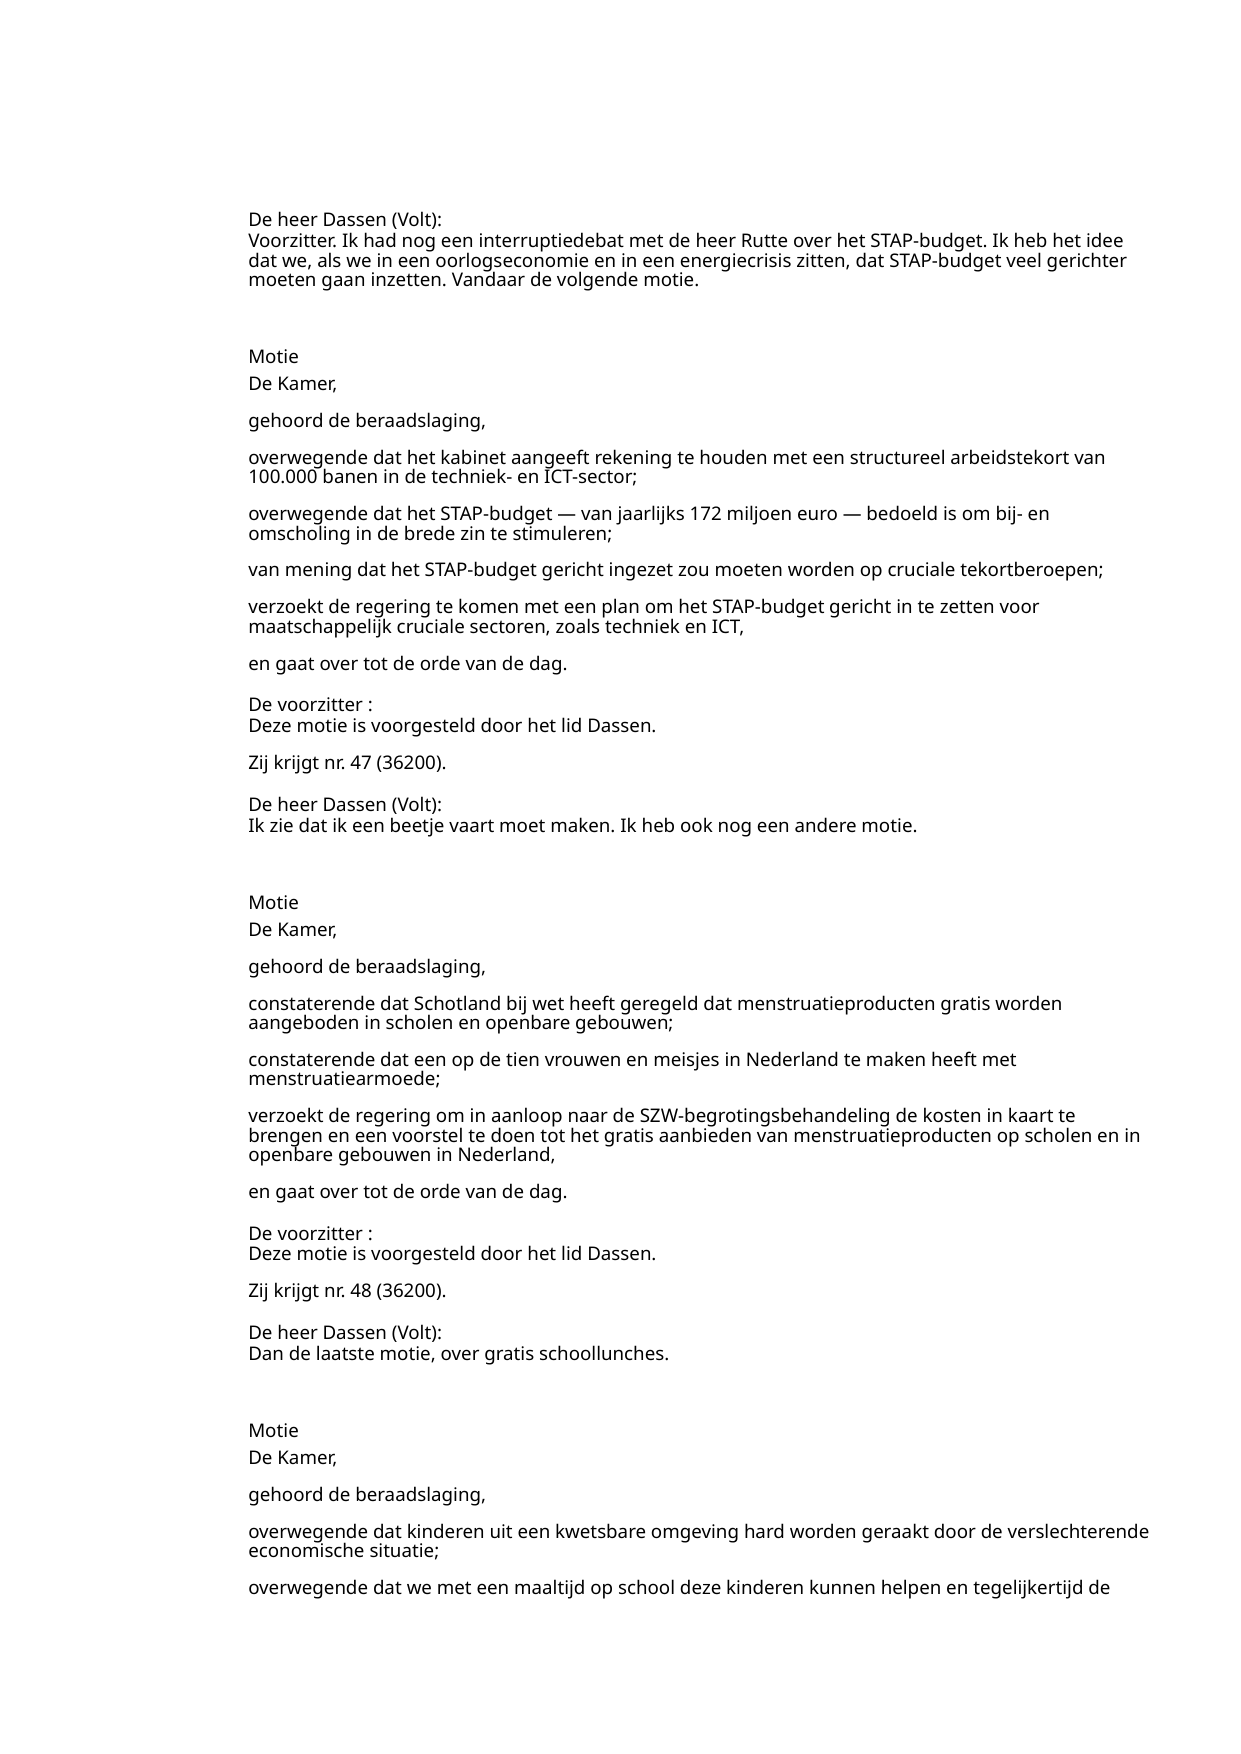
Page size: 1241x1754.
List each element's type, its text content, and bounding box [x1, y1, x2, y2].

text Voorzitter. Ik had nog een interruptiedebat met de heer Rutte over het STAP-budget. Ik heb het idee dat we, als we in een oorlogseconomie en in een energiecrisis zitten, dat STAP-budget veel gerichter moeten gaan inzetten. Vandaar de volgende motie. [248, 232, 1152, 290]
text De Kamer, [248, 375, 1152, 394]
text Motie [248, 343, 1152, 369]
text Zij krijgt nr. 48 (36200). [248, 1282, 1152, 1302]
text overwegende dat we met een maaltijd op school deze kinderen kunnen helpen en tegelijkertijd de [248, 1579, 1152, 1599]
text Ik zie dat ik een beetje vaart moet maken. Ik heb ook nog een andere motie. [248, 817, 1152, 836]
text De voorzitter : [248, 1220, 1152, 1245]
text constaterende dat Schotland bij wet heeft geregeld dat menstruatieproducten gratis worden aangeboden in scholen en openbare gebouwen; [248, 995, 1152, 1033]
text van mening dat het STAP-budget gericht ingezet zou moeten worden op cruciale tekortberoepen; [248, 561, 1152, 581]
text De heer Dassen (Volt): [248, 1319, 1152, 1345]
text overwegende dat het STAP-budget — van jaarlijks 172 miljoen euro — bedoeld is om bij- en omscholing in de brede zin te stimuleren; [248, 505, 1152, 544]
text gehoord de beraadslaging, [248, 1486, 1152, 1505]
text Zij krijgt nr. 47 (36200). [248, 754, 1152, 773]
text constaterende dat een op de tien vrouwen en meisjes in Nederland te maken heeft met menstruatiearmoede; [248, 1051, 1152, 1090]
text De voorzitter : [248, 692, 1152, 717]
text De Kamer, [248, 921, 1152, 940]
text en gaat over tot de orde van de dag. [248, 655, 1152, 674]
text en gaat over tot de orde van de dag. [248, 1183, 1152, 1202]
text De heer Dassen (Volt): [248, 791, 1152, 817]
text Motie [248, 889, 1152, 915]
text gehoord de beraadslaging, [248, 958, 1152, 977]
text gehoord de beraadslaging, [248, 412, 1152, 431]
text De heer Dassen (Volt): [248, 207, 1152, 232]
text De Kamer, [248, 1449, 1152, 1468]
text Motie [248, 1418, 1152, 1443]
text Dan de laatste motie, over gratis schoollunches. [248, 1345, 1152, 1364]
text overwegende dat het kabinet aangeeft rekening te houden met een structureel arbeidstekort van 100.000 banen in de techniek- en ICT-sector; [248, 449, 1152, 487]
text verzoekt de regering om in aanloop naar de SZW-begrotingsbehandeling de kosten in kaart te brengen en een voorstel te doen tot het gratis aanbieden van menstruatieproducten op scholen en in openbare gebouwen in Nederland, [248, 1107, 1152, 1165]
text overwegende dat kinderen uit een kwetsbare omgeving hard worden geraakt door de verslechterende economische situatie; [248, 1523, 1152, 1562]
text Deze motie is voorgesteld door het lid Dassen. [248, 1245, 1152, 1265]
text verzoekt de regering te komen met een plan om het STAP-budget gericht in te zetten voor maatschappelijk cruciale sectoren, zoals techniek en ICT, [248, 598, 1152, 637]
text Deze motie is voorgesteld door het lid Dassen. [248, 717, 1152, 736]
